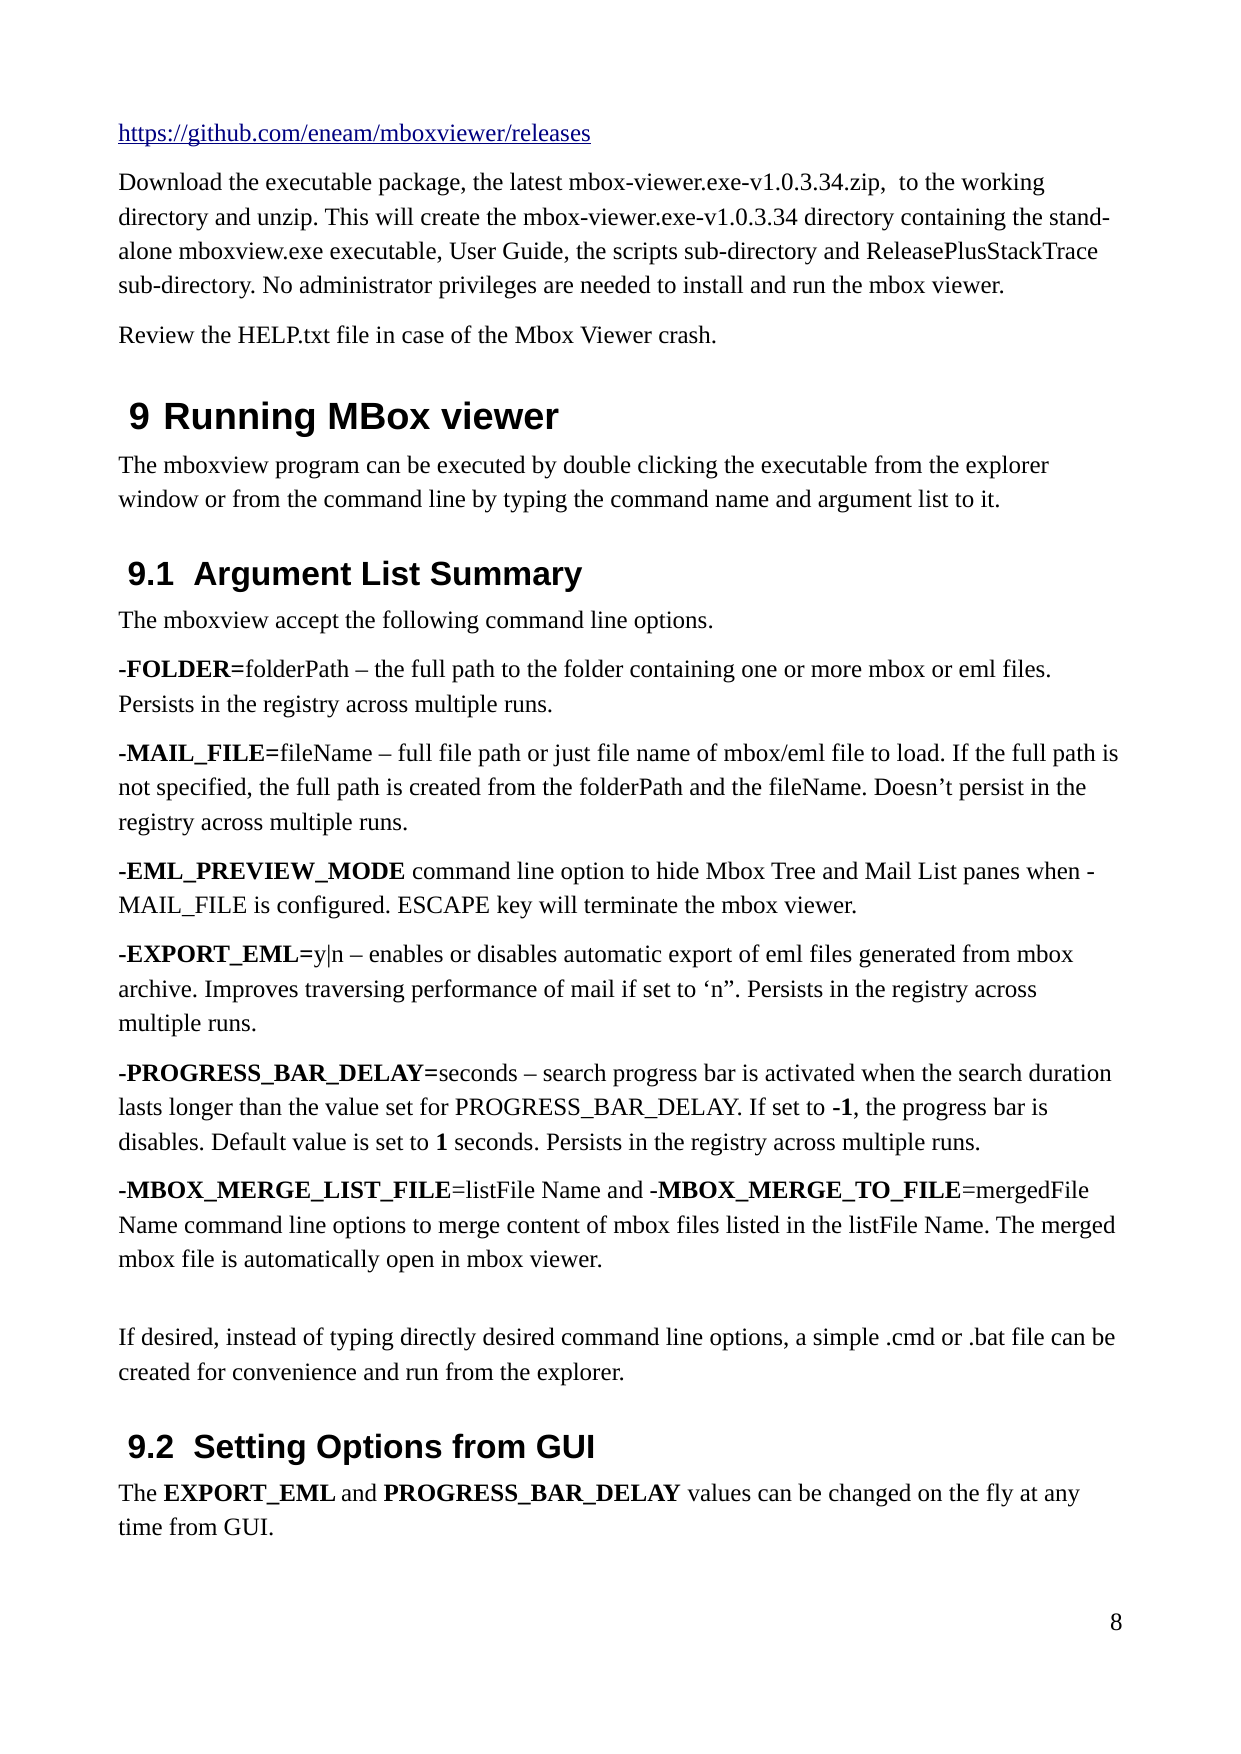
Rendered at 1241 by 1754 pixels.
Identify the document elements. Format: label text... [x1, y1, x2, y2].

text The mboxview accept the following command line options. [118, 605, 1122, 634]
subtitle Argument List Summary [118, 554, 1122, 593]
text -EML_PREVIEW_MODE command line option to hide Mbox Tree and Mail List panes when -MAIL_FILE is configured. ESCAPE key will terminate the mbox viewer. [118, 856, 1122, 919]
text -MBOX_MERGE_LIST_FILE=listFile Name and -MBOX_MERGE_TO_FILE=mergedFile Name command line options to merge content of mbox files listed in the listFile Name. The merged mbox file is automatically open in mbox viewer. [118, 1176, 1122, 1273]
text https://github.com/eneam/mboxviewer/releases [118, 118, 1122, 147]
subtitle Setting Options from GUI [118, 1427, 1122, 1465]
text The mboxview program can be executed by double clicking the executable from the explorer window or from the command line by typing the command name and argument list to it. [118, 450, 1122, 513]
text If desired, instead of typing directly desired command line options, a simple .cmd or .bat file can be created for convenience and run from the explorer. [118, 1322, 1122, 1386]
text Download the executable package, the latest mbox-viewer.exe-v1.0.3.34.zip, to the working directory and unzip. This will create the mbox-viewer.exe-v1.0.3.34 directory containing the stand-alone mboxview.exe executable, User Guide, the scripts sub-directory and ReleasePlusStackTrace sub-directory. No administrator privileges are needed to install and run the mbox viewer. [118, 167, 1122, 299]
text -MAIL_FILE=fileName – full file path or just file name of mbox/eml file to load. If the full path is not specified, the full path is created from the folderPath and the fileName. Doesn’t persist in the registry across multiple runs. [118, 738, 1122, 836]
text -FOLDER=folderPath – the full path to the folder containing one or more mbox or eml files. Persists in the registry across multiple runs. [118, 654, 1122, 718]
text -PROGRESS_BAR_DELAY=seconds – search progress bar is activated when the search duration lasts longer than the value set for PROGRESS_BAR_DELAY. If set to -1, the progress bar is disables. Default value is set to 1 seconds. Persists in the registry across multiple runs. [118, 1058, 1122, 1155]
text Review the HELP.txt file in case of the Mbox Viewer crash. [118, 320, 1122, 348]
subtitle Running MBox viewer [118, 394, 1122, 437]
text The EXPORT_EML and PROGRESS_BAR_DELAY values can be changed on the fly at any time from GUI. [118, 1478, 1122, 1541]
text -EXPORT_EML=y|n – enables or disables automatic export of eml files generated from mbox archive. Improves traversing performance of mail if set to ‘n”. Persists in the registry across multiple runs. [118, 939, 1122, 1037]
